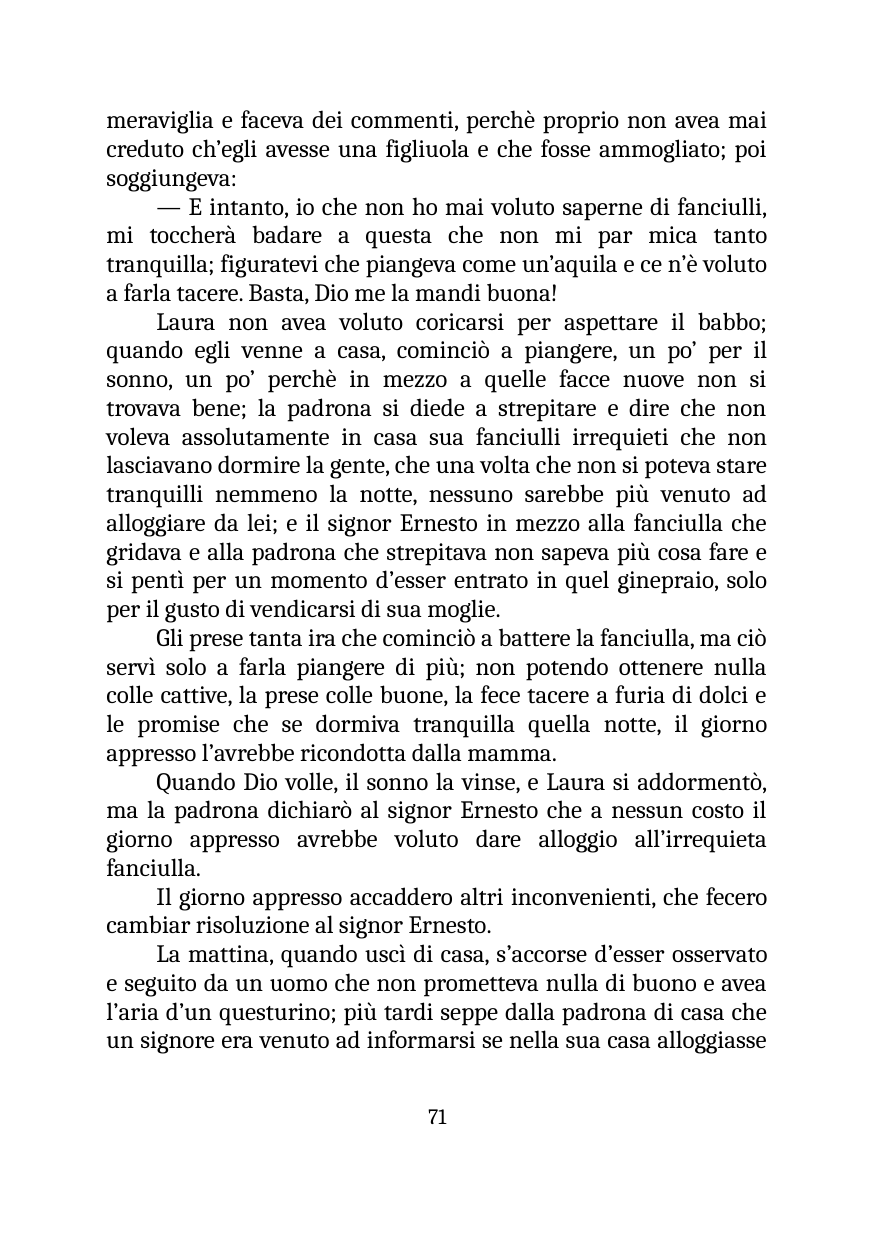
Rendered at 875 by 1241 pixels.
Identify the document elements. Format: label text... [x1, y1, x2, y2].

text La mattina, quando uscì di casa, s’accorse d’esser osservato e seguito da un uomo che non prometteva nulla di buono e avea l’aria d’un questurino; più tardi seppe dalla padrona di casa che un signore era venuto ad informarsi se nella sua casa alloggiasse [106, 940, 768, 1055]
text meraviglia e faceva dei commenti, perchè proprio non avea mai creduto ch’egli avesse una figliuola e che fosse ammogliato; poi soggiungeva: [106, 106, 768, 192]
text Laura non avea voluto coricarsi per aspettare il babbo; quando egli venne a casa, cominciò a piangere, un po’ per il sonno, un po’ perchè in mezzo a quelle facce nuove non si trovava bene; la padrona si diede a strepitare e dire che non voleva assolutamente in casa sua fanciulli irrequieti che non lasciavano dormire la gente, che una volta che non si poteva stare tranquilli nemmeno la notte, nessuno sarebbe più venuto ad alloggiare da lei; e il signor Ernesto in mezzo alla fanciulla che gridava e alla padrona che strepitava non sapeva più cosa fare e si pentì per un momento d’esser entrato in quel ginepraio, solo per il gusto di vendicarsi di sua moglie. [106, 307, 768, 624]
text Gli prese tanta ira che cominciò a battere la fanciulla, ma ciò servì solo a farla piangere di più; non potendo ottenere nulla colle cattive, la prese colle buone, la fece tacere a furia di dolci e le promise che se dormiva tranquilla quella notte, il giorno appresso l’avrebbe ricondotta dalla mamma. [106, 624, 768, 767]
text Il giorno appresso accaddero altri inconvenienti, che fecero cambiar risoluzione al signor Ernesto. [106, 882, 768, 940]
text — E intanto, io che non ho mai voluto saperne di fanciulli, mi toccherà badare a questa che non mi par mica tanto tranquilla; figuratevi che piangeva come un’aquila e ce n’è voluto a farla tacere. Basta, Dio me la mandi buona! [106, 192, 768, 307]
text Quando Dio volle, il sonno la vinse, e Laura si addormentò, ma la padrona dichiarò al signor Ernesto che a nessun costo il giorno appresso avrebbe voluto dare alloggio all’irrequieta fanciulla. [106, 767, 768, 882]
